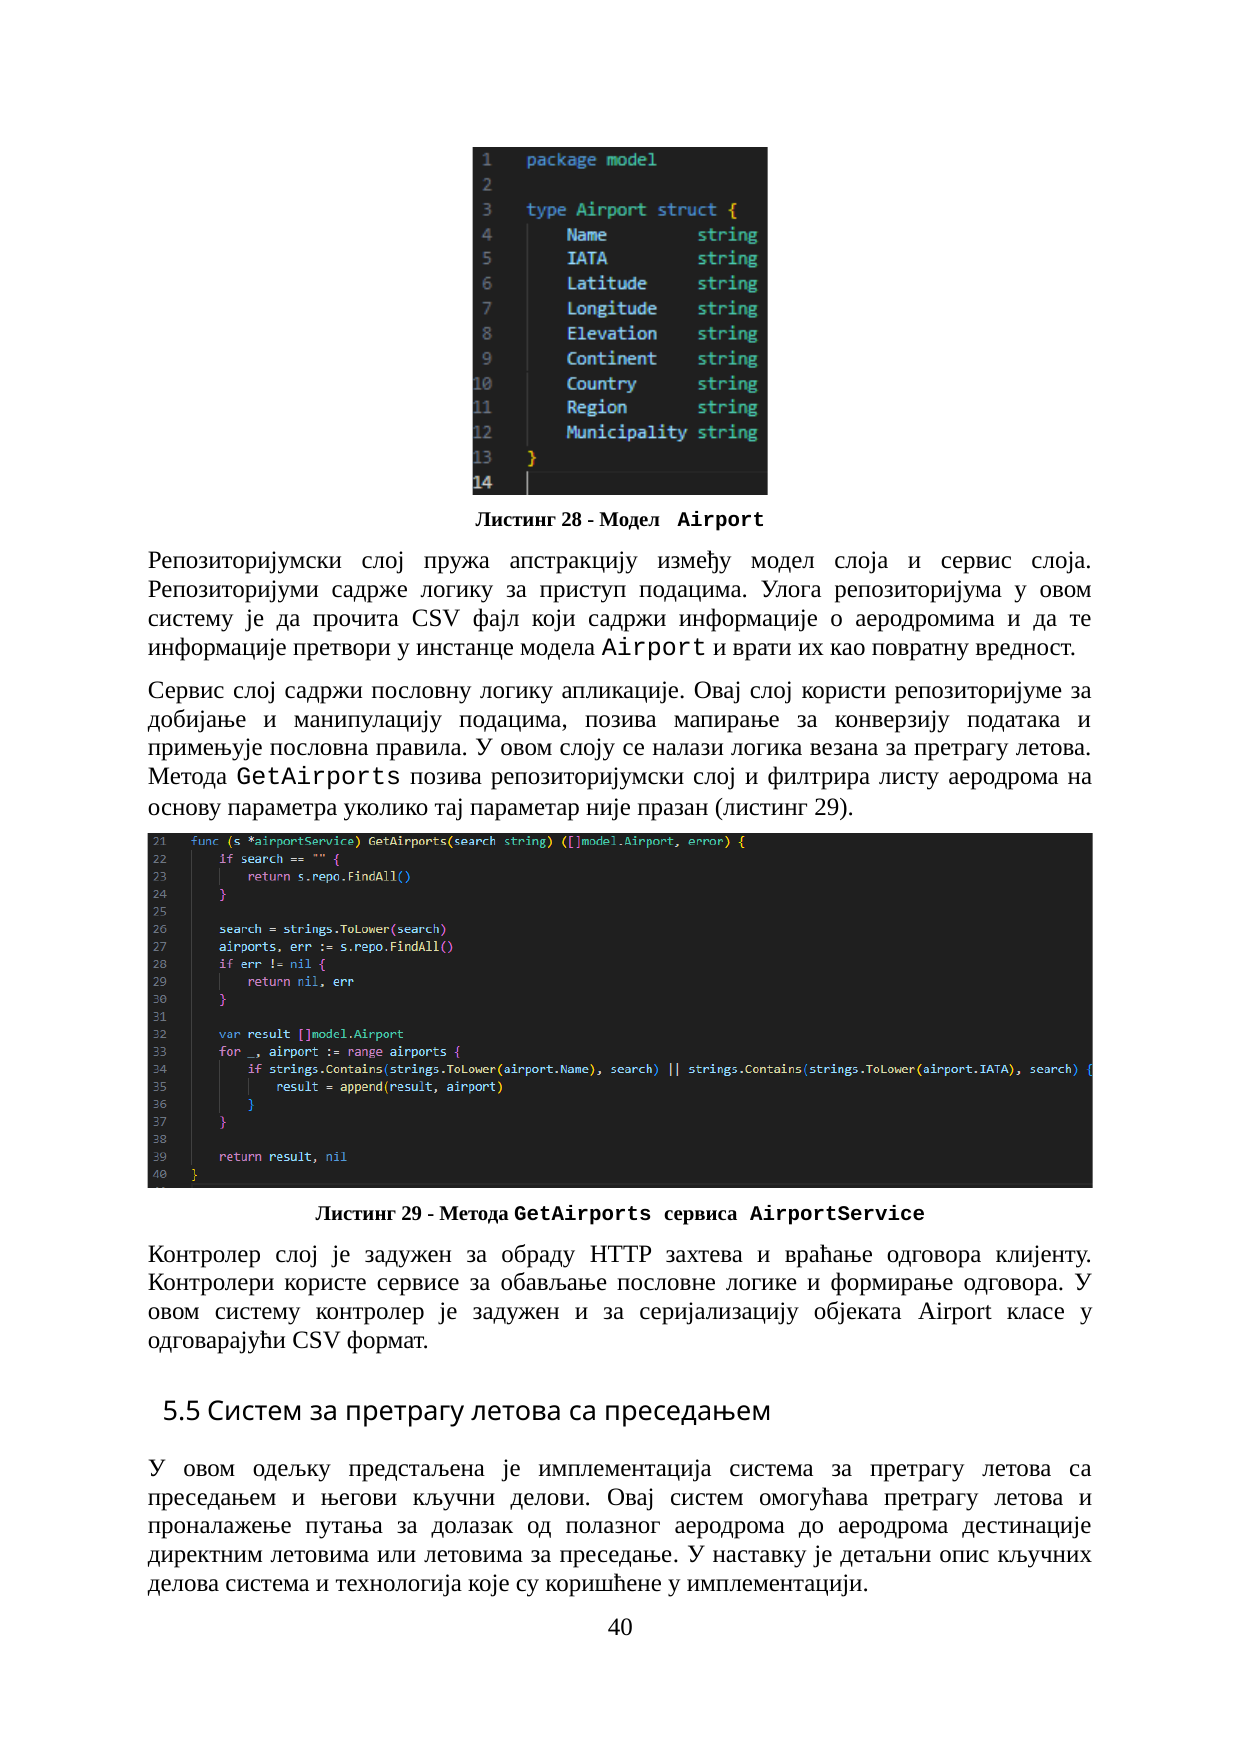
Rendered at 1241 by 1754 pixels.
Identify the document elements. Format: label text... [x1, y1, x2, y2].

subtitle Систем за претрагу летова са преседањем [162, 1391, 1078, 1428]
text Репозиторијумски слој пружа апстракцију између модел слоја и сервис слоја. Репозиторијуми садржe логику за приступ подацима. Улога репозиторијума у овом систему је да прочита CSV фајл који садржи информације о аеродромима и да те информације претвори у инстанце модела Airport и врати их као повратну вредност. [148, 545, 1092, 662]
text Листинг 29 - Метода GetAirports сервиса AirportService [148, 1188, 1092, 1226]
picture [147, 833, 1093, 1188]
text Сервис слој садржи пословну логику апликације. Овај слој користи репозиторијуме за добијање и манипулацију подацима, позива мапирање за конверзију података и примењује пословна правила. У овом слоју се налази логика везана за претрагу летова. Метода GetAirports позива репозиторијумски слој и филтрира листу аеродрома на основу параметра уколико тај параметар није празан (листинг 29). [148, 675, 1092, 821]
text У овом одељку предстаљена је имплементација система за претрагу летова са преседањем и његови кључни делови. Овај систем омогућава претрагу летова и проналажење путања за долазак од полазног аеродрома до аеродрома дестинације директним летовима или летовима за преседање. У наставку је детаљни опис кључних делова система и технологија које су коришћене у имплементацији. [148, 1453, 1092, 1597]
text Листинг 28 - Модел Airport [148, 507, 1092, 533]
text Контролер слој је задужен за обраду HTTP захтева и враћање одговора клијенту. Контролери користе сервисе за обављање пословне логике и формирање одговора. У овом систему контролер је задужен и за серијализацију објеката Airport класе у одговарајући CSV формат. [148, 1239, 1092, 1354]
picture [472, 147, 768, 495]
